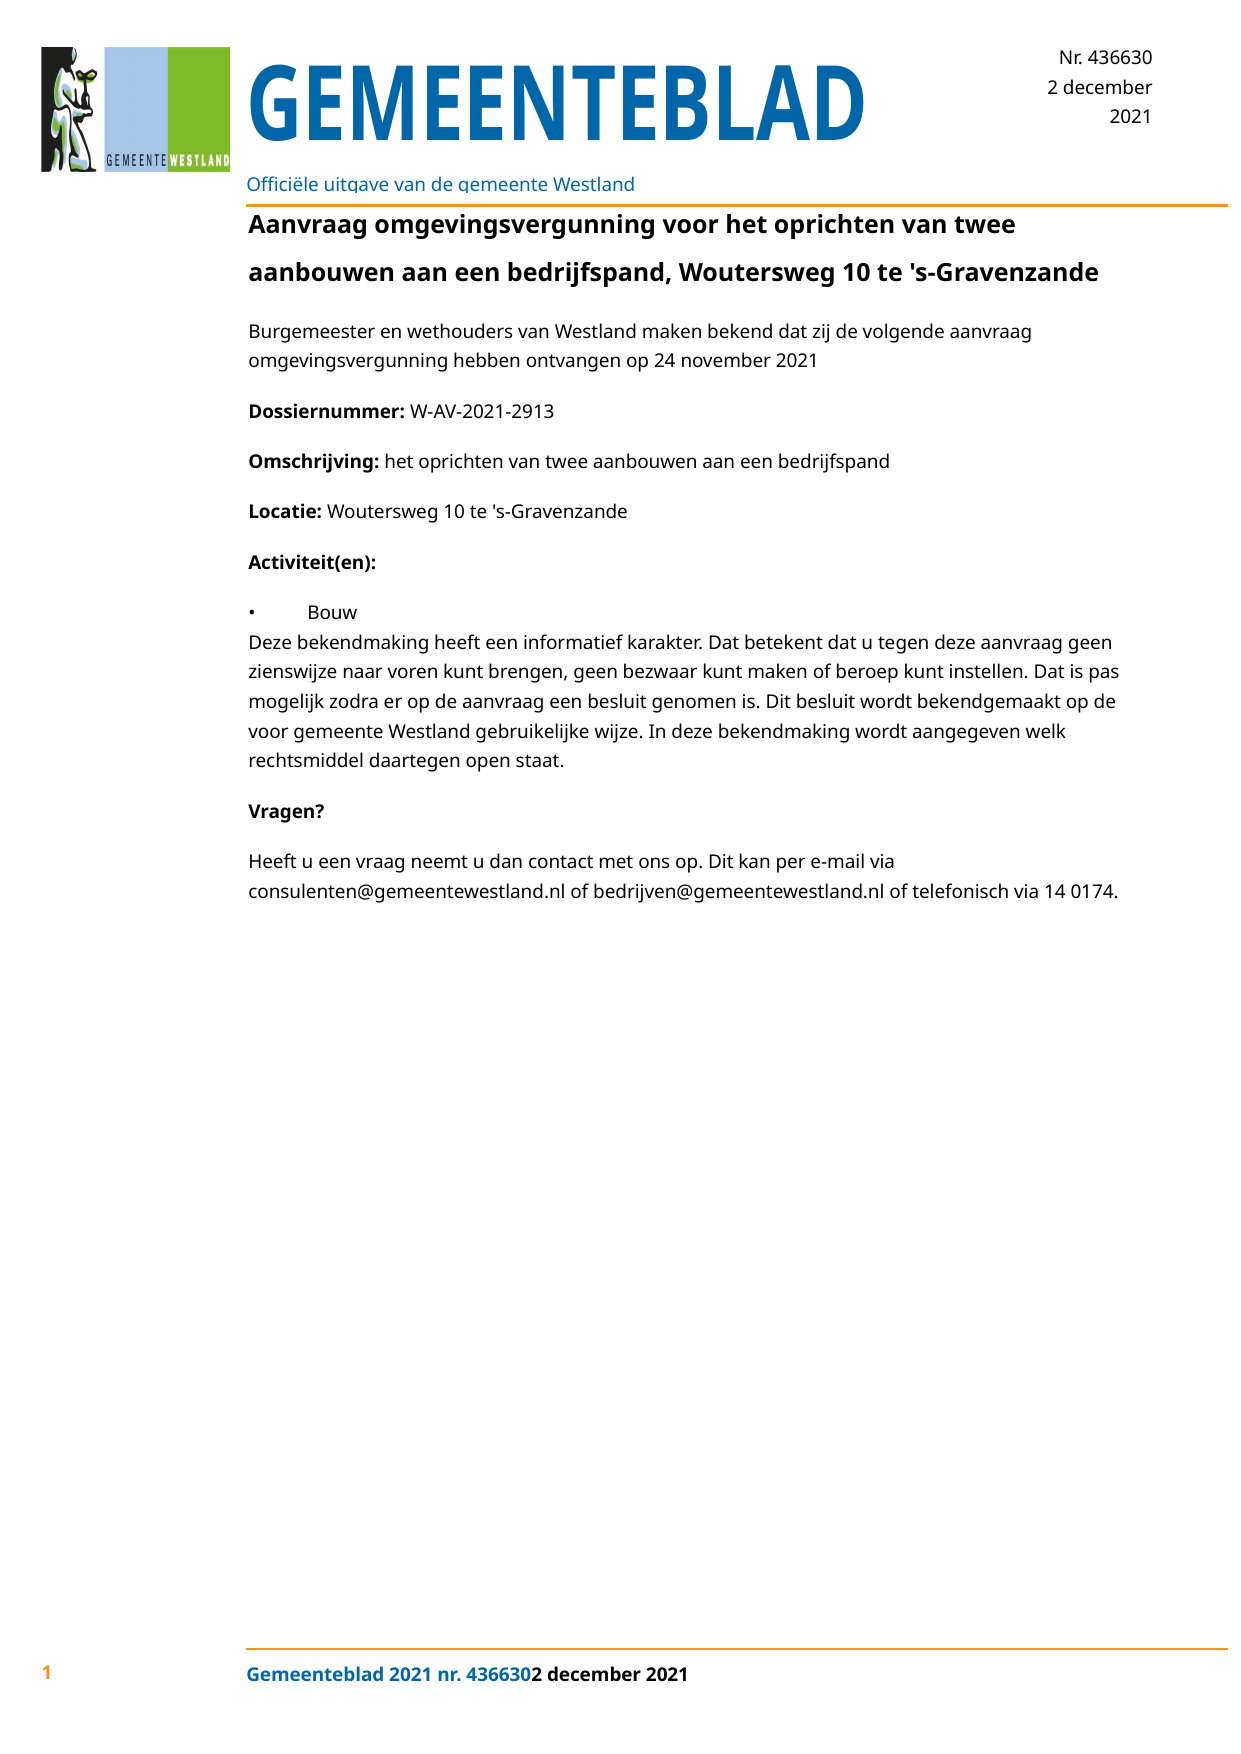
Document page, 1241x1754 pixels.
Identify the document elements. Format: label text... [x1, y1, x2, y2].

text Burgemeester en wethouders van Westland maken bekend dat zij de volgende aanvraag omgevingsvergunning hebben ontvangen op 24 november 2021 [248, 318, 1152, 373]
text Activiteit(en): [248, 549, 1152, 575]
text Vragen? [248, 798, 1152, 824]
text Heeft u een vraag neemt u dan contact met ons op. Dit kan per e-mail via consulenten@gemeentewestland.nl of bedrijven@gemeentewestland.nl of telefonisch via 14 0174. [248, 848, 1152, 904]
text Locatie: Woutersweg 10 te 's-Gravenzande [248, 499, 1152, 524]
text Omschrijving: het oprichten van twee aanbouwen aan een bedrijfspand [248, 448, 1152, 474]
text Aanvraag omgevingsvergunning voor het oprichten van twee aanbouwen aan een bedrijfspand, Woutersweg 10 te 's-Gravenzande [248, 207, 1152, 288]
text Dossiernummer: W-AV-2021-2913 [248, 398, 1152, 424]
picture [41, 47, 231, 172]
text Deze bekendmaking heeft een informatief karakter. Dat betekent dat u tegen deze aanvraag geen zienswijze naar voren kunt brengen, geen bezwaar kunt maken of beroep kunt instellen. Dat is pas mogelijk zodra er op de aanvraag een besluit genomen is. Dit besluit wordt bekendgemaakt op de voor gemeente Westland gebruikelijke wijze. In deze bekendmaking wordt aangegeven welk rechtsmiddel daartegen open staat. [248, 629, 1152, 773]
list Bouw [248, 599, 1152, 625]
